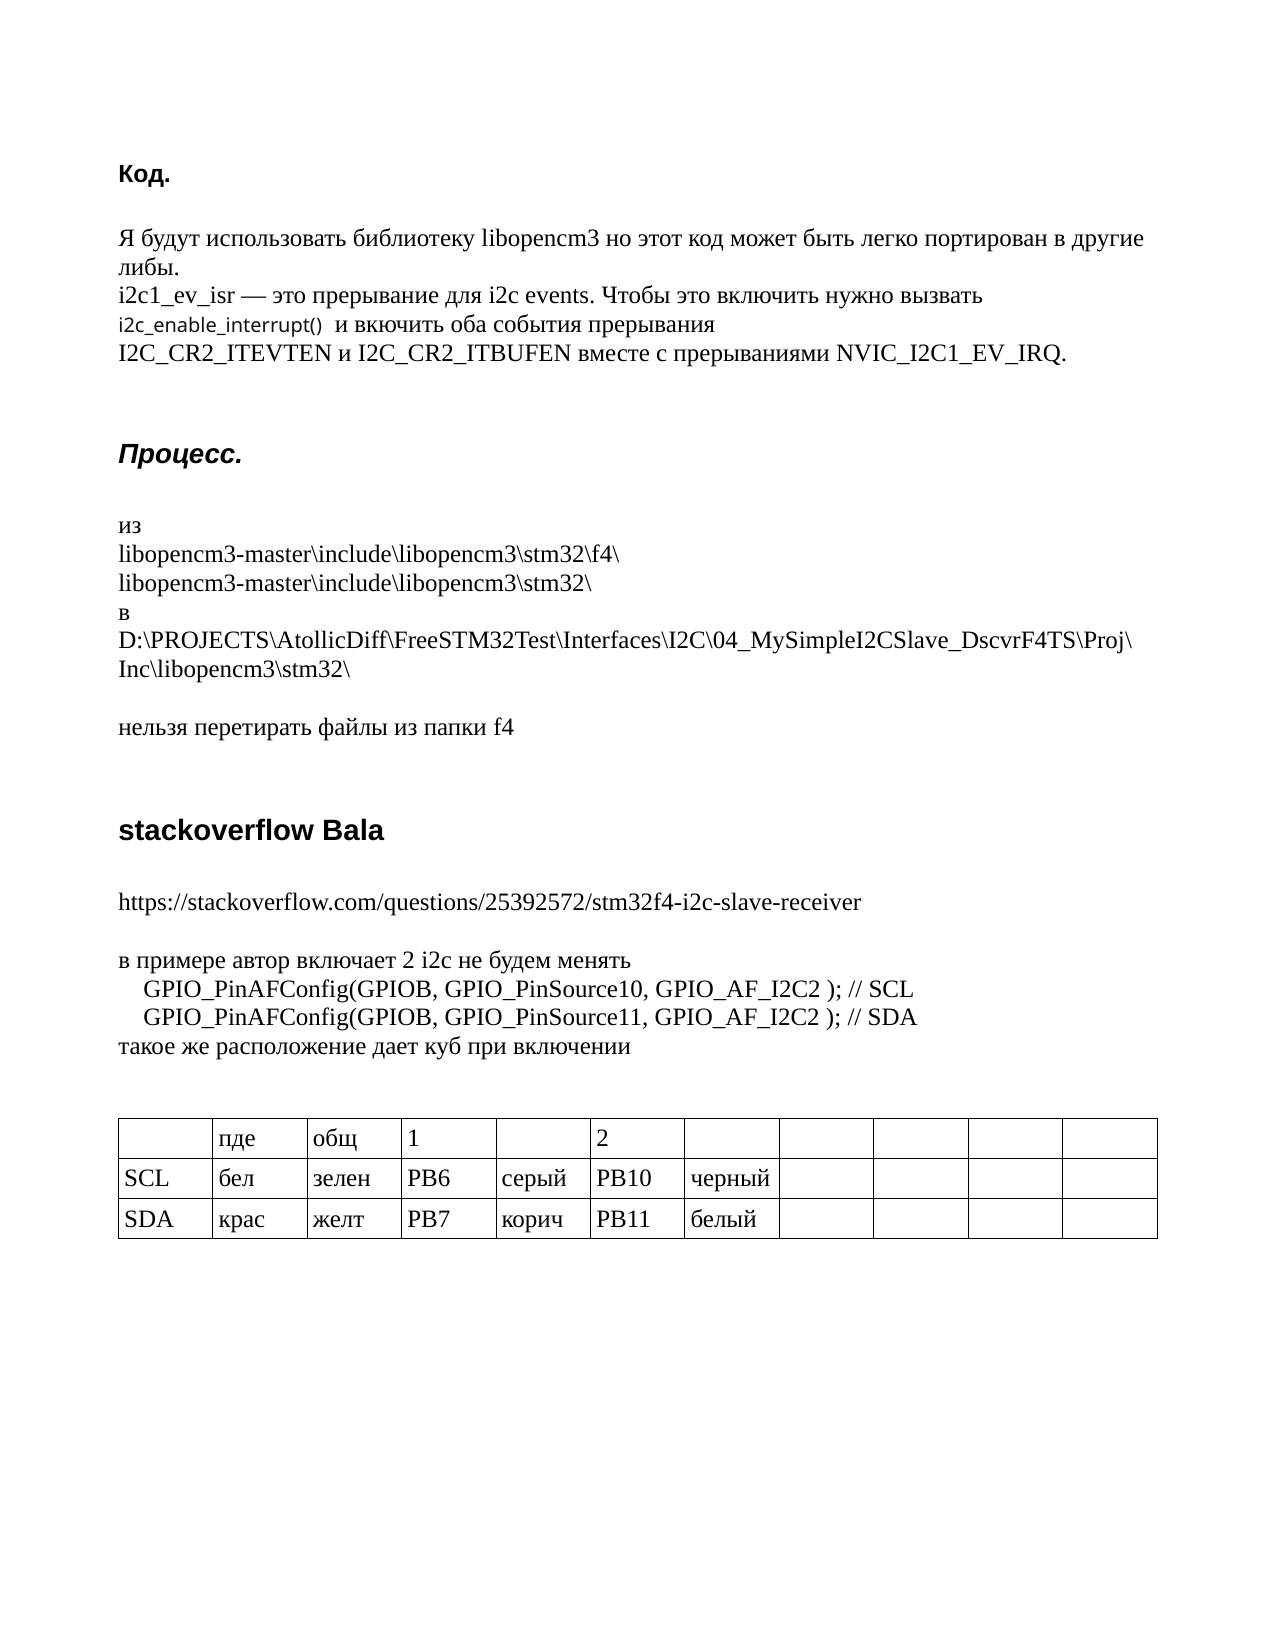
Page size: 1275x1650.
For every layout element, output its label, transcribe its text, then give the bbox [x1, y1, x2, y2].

table_cell [780, 1199, 873, 1238]
table_cell черный [685, 1159, 779, 1198]
table_cell [1063, 1159, 1157, 1198]
text GPIO_PinAFConfig(GPIOB, GPIO_PinSource10, GPIO_AF_I2C2 ); // SCL [118, 974, 1157, 1002]
table_header [969, 1119, 1062, 1158]
table_cell желт [308, 1199, 401, 1238]
table_header 1 [402, 1119, 496, 1158]
table_cell SCL [119, 1159, 212, 1198]
table_cell PB6 [402, 1159, 496, 1198]
text libopencm3-master\include\libopencm3\stm32\f4\ [118, 539, 1157, 568]
table_cell бел [213, 1159, 307, 1198]
table_header пде [213, 1119, 307, 1158]
text I2C_CR2_ITEVTEN и I2C_CR2_ITBUFEN вместе с прерываниями NVIC_I2C1_EV_IRQ. [118, 338, 1157, 367]
text из [118, 510, 1157, 539]
subtitle stackoverflow Bala [118, 812, 1157, 846]
table_cell PB7 [402, 1199, 496, 1238]
text Я будут использовать библиотеку libopencm3 но этот код может быть легко портирован в другие либы. [118, 223, 1157, 280]
subtitle Процесс. [118, 437, 1157, 469]
text D:\PROJECTS\AtollicDiff\FreeSTM32Test\Interfaces\I2C\04_MySimpleI2CSlave_DscvrF4TS\Proj\Inc\libopencm3\stm32\ [118, 625, 1157, 683]
table_cell корич [497, 1199, 590, 1238]
table_cell SDA [119, 1199, 212, 1238]
table_cell [969, 1159, 1062, 1198]
table_header [497, 1119, 590, 1158]
table_header [874, 1119, 968, 1158]
table_header [780, 1119, 873, 1158]
table_cell серый [497, 1159, 590, 1198]
text i2c1_ev_isr — это прерывание для i2c events. Чтобы это включить нужно вызвать i2c_enable_interrupt() и вкючить оба события прерывания [118, 280, 1157, 338]
table_cell зелен [308, 1159, 401, 1198]
text нельзя перетирать файлы из папки f4 [118, 712, 1157, 740]
table_header [685, 1119, 779, 1158]
text в [118, 597, 1157, 625]
text libopencm3-master\include\libopencm3\stm32\ [118, 568, 1157, 597]
table_header 2 [591, 1119, 684, 1158]
text https://stackoverflow.com/questions/25392572/stm32f4-i2c-slave-receiver [118, 887, 1157, 916]
table_cell PB11 [591, 1199, 684, 1238]
text такое же расположение дает куб при включении [118, 1031, 1157, 1060]
subtitle Код. [118, 159, 1157, 188]
table_cell [1063, 1199, 1157, 1238]
table_cell PB10 [591, 1159, 684, 1198]
table_header [1063, 1119, 1157, 1158]
table_cell [780, 1159, 873, 1198]
table_header общ [308, 1119, 401, 1158]
table_cell [874, 1199, 968, 1238]
table_cell белый [685, 1199, 779, 1238]
text в примере автор включает 2 i2c не будем менять [118, 945, 1157, 974]
table_cell крас [213, 1199, 307, 1238]
table_header [119, 1119, 212, 1158]
table_cell [969, 1199, 1062, 1238]
text GPIO_PinAFConfig(GPIOB, GPIO_PinSource11, GPIO_AF_I2C2 ); // SDA [118, 1002, 1157, 1031]
table_cell [874, 1159, 968, 1198]
